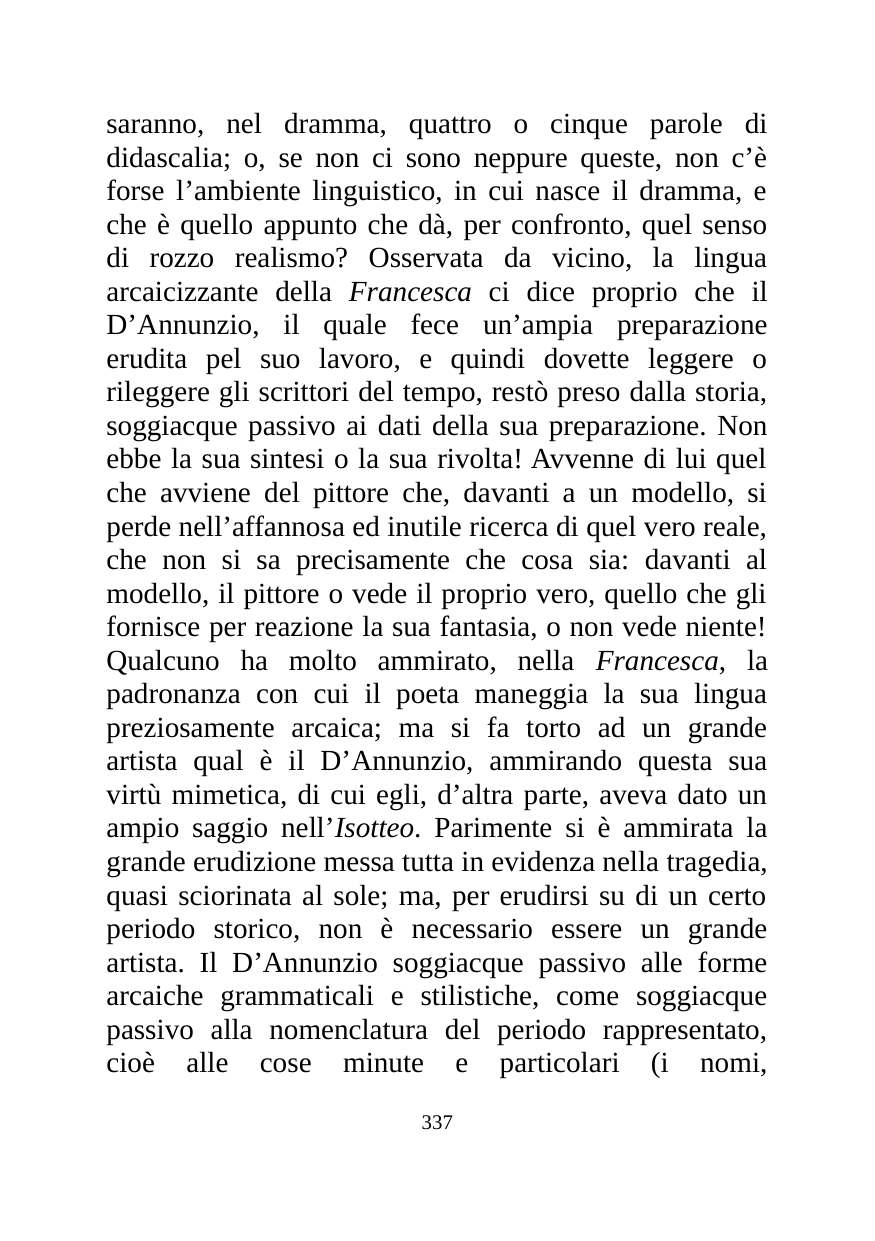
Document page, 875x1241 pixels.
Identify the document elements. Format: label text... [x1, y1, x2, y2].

text saranno, nel dramma, quattro o cinque parole di didascalia; o, se non ci sono neppure queste, non c’è forse l’ambiente linguistico, in cui nasce il dramma, e che è quello appunto che dà, per confronto, quel senso di rozzo realismo? Osservata da vicino, la lingua arcaicizzante della Francesca ci dice proprio che il D’Annunzio, il quale fece un’ampia preparazione erudita pel suo lavoro, e quindi dovette leggere o rileggere gli scrittori del tempo, restò preso dalla storia, soggiacque passivo ai dati della sua preparazione. Non ebbe la sua sintesi o la sua rivolta! Avvenne di lui quel che avviene del pittore che, davanti a un modello, si perde nell’affannosa ed inutile ricerca di quel vero reale, che non si sa precisamente che cosa sia: davanti al modello, il pittore o vede il proprio vero, quello che gli fornisce per reazione la sua fantasia, o non vede niente! Qualcuno ha molto ammirato, nella Francesca, la padronanza con cui il poeta maneggia la sua lingua preziosamente arcaica; ma si fa torto ad un grande artista qual è il D’Annunzio, ammirando questa sua virtù mimetica, di cui egli, d’altra parte, aveva dato un ampio saggio nell’Isotteo. Parimente si è ammirata la grande erudizione messa tutta in evidenza nella tragedia, quasi sciorinata al sole; ma, per erudirsi su di un certo periodo storico, non è necessario essere un grande artista. Il D’Annunzio soggiacque passivo alle forme arcaiche grammaticali e stilistiche, come soggiacque passivo alla nomenclatura del periodo rappresentato, cioè alle cose minute e particolari (i nomi, [106, 106, 768, 1079]
